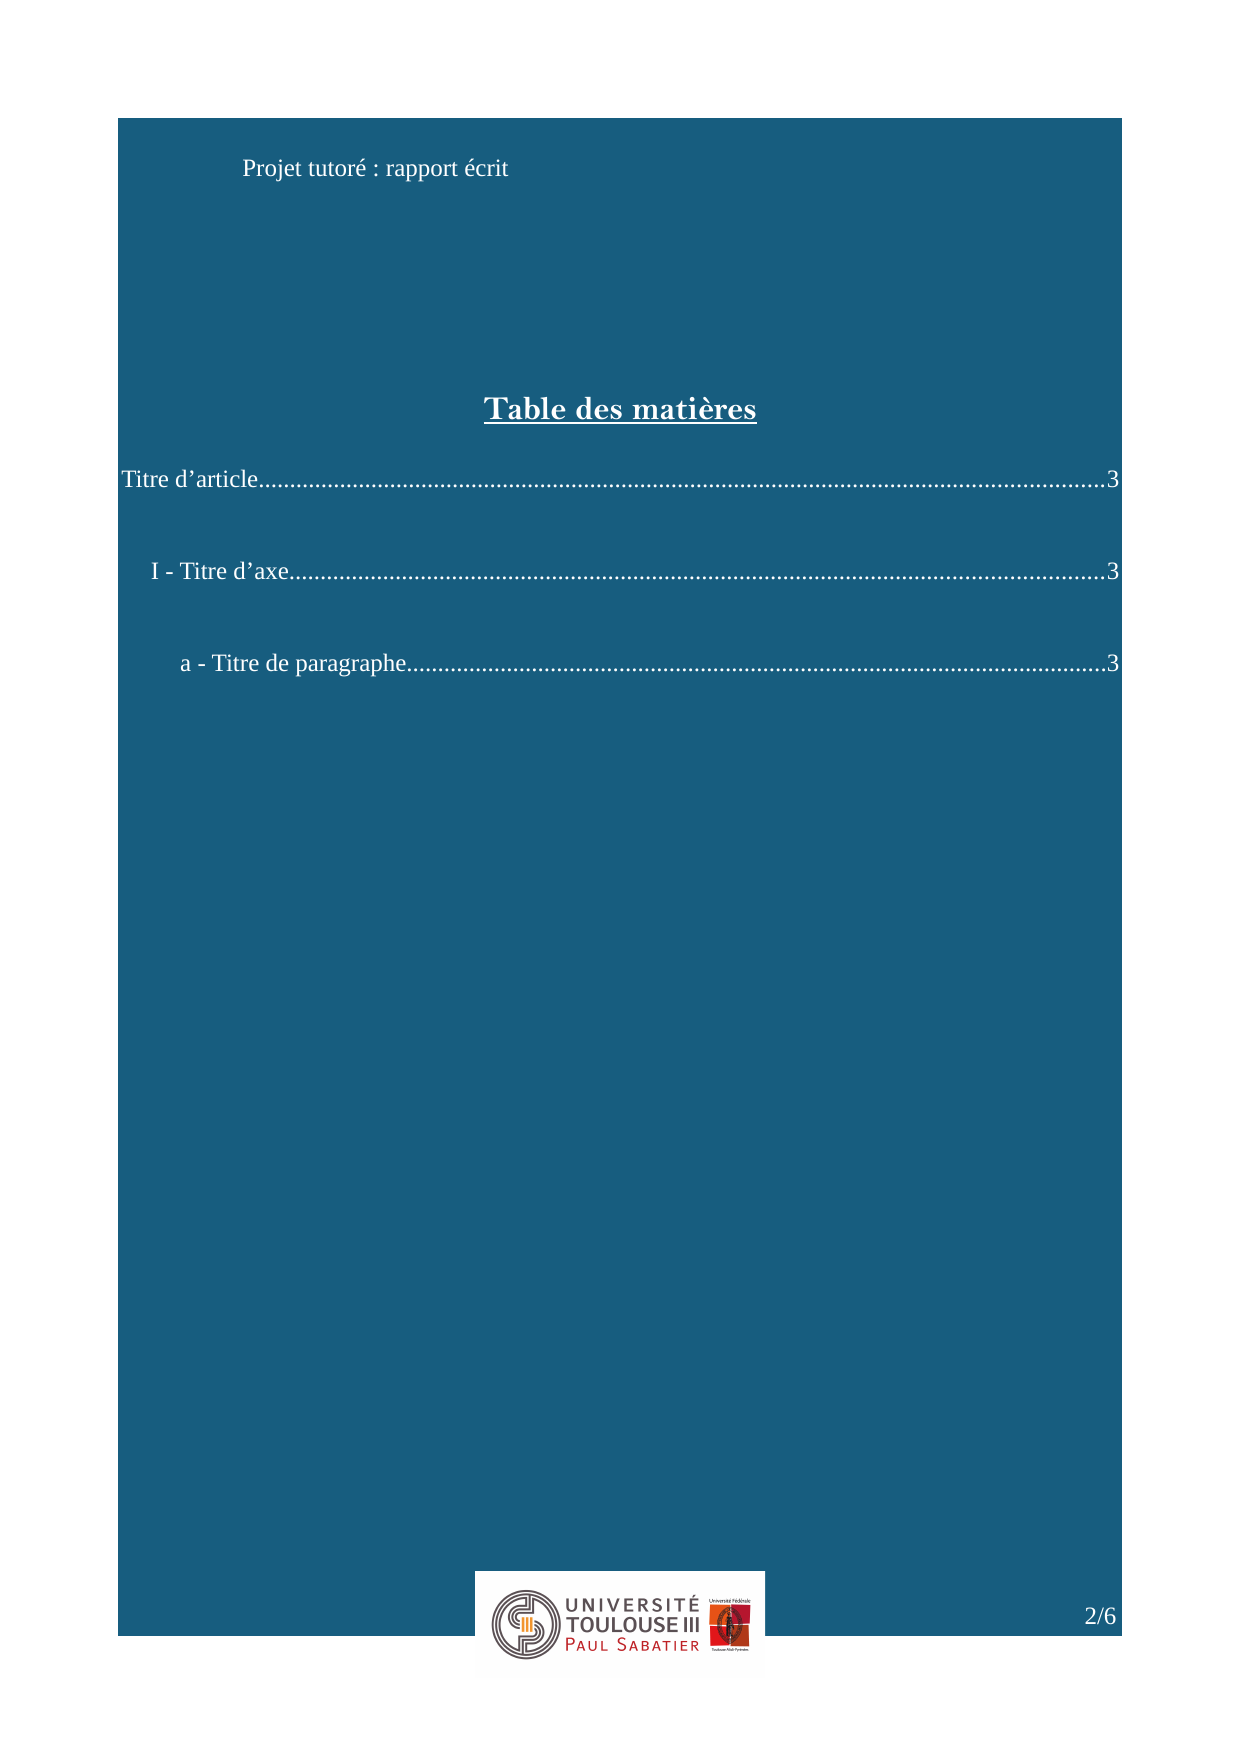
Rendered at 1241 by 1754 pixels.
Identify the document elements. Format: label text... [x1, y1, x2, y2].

picture [475, 1571, 766, 1678]
text I - Titre d’axe 3 [151, 556, 1119, 584]
text Titre d’article 3 [121, 464, 1119, 493]
subtitle Table des matières [121, 392, 1119, 429]
text a - Titre de paragraphe 3 [180, 648, 1119, 677]
